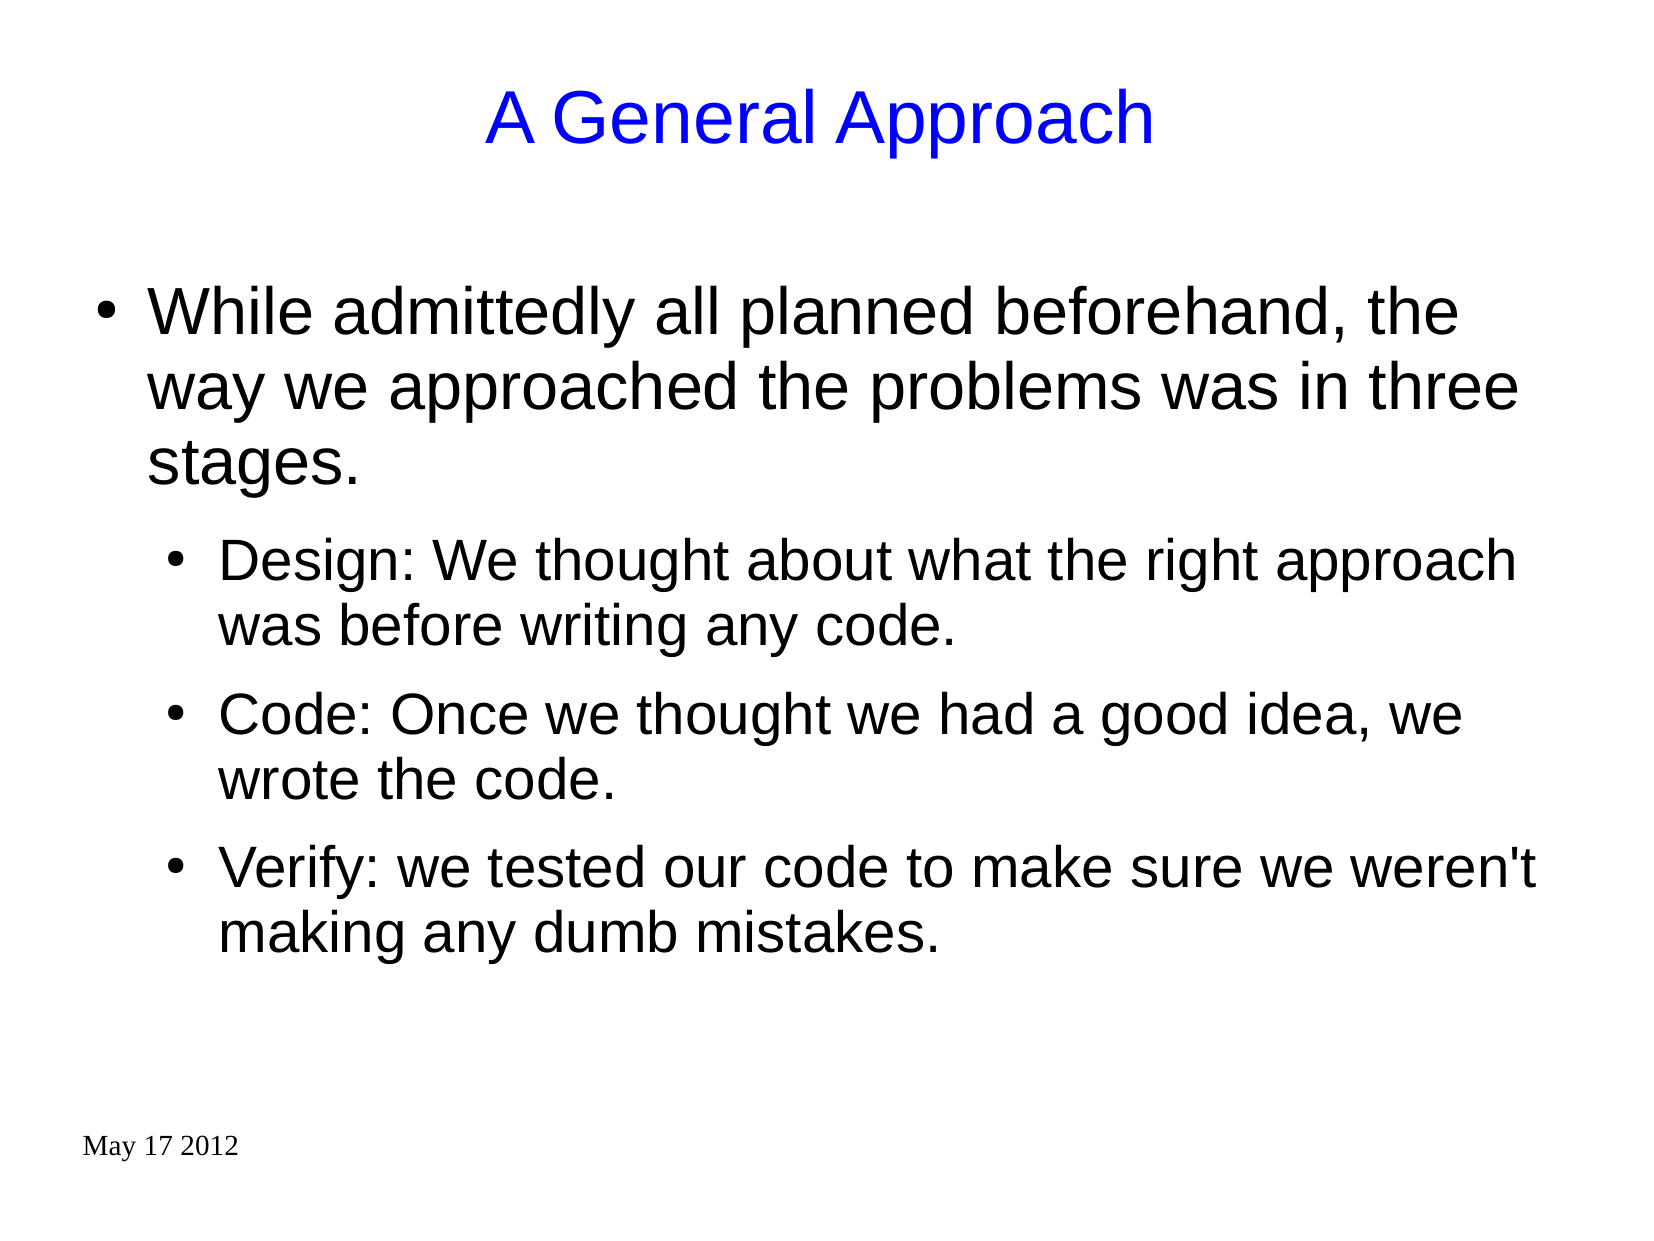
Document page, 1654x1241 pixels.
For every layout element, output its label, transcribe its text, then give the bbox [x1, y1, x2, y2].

list While admittedly all planned beforehand, the way we approached the problems was in three stages. Design: We thought about what the right approach was before writing any code. Code: Once we thought we had a good idea, we wrote the code. Verify: we tested our code to make sure we weren't making any dumb mistakes. [76, 274, 1565, 1093]
title A General Approach [76, 58, 1565, 178]
